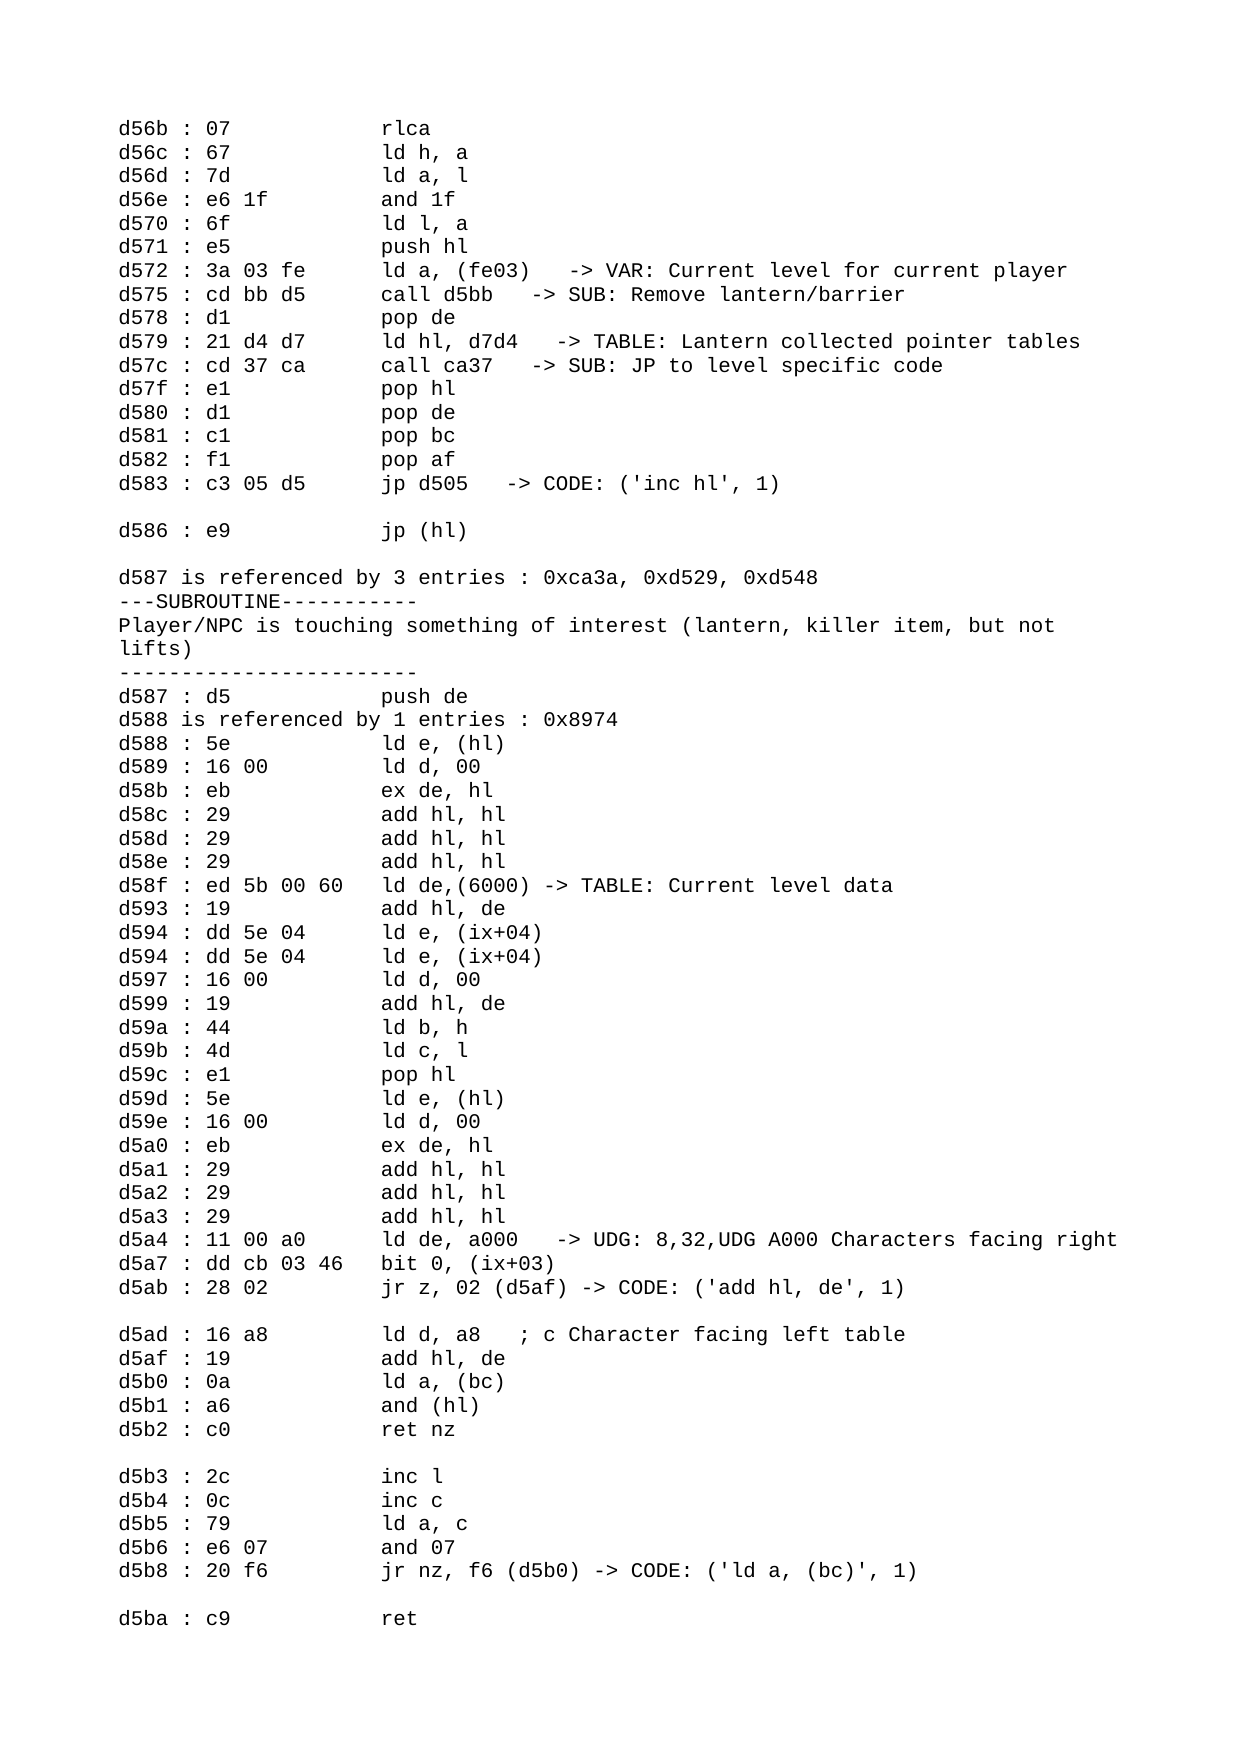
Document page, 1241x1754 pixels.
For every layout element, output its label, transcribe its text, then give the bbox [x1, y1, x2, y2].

text d5b0 : 0a ld a, (bc) [118, 1371, 1122, 1395]
text d587 is referenced by 3 entries : 0xca3a, 0xd529, 0xd548 [118, 567, 1122, 591]
text d5ab : 28 02 jr z, 02 (d5af) -> CODE: ('add hl, de', 1) [118, 1277, 1122, 1300]
text Player/NPC is touching something of interest (lantern, killer item, but not lifts) [118, 615, 1122, 662]
text d59a : 44 ld b, h [118, 1017, 1122, 1040]
text d5b3 : 2c inc l [118, 1466, 1122, 1489]
text d5a7 : dd cb 03 46 bit 0, (ix+03) [118, 1253, 1122, 1277]
text d588 : 5e ld e, (hl) [118, 733, 1122, 757]
text d5b4 : 0c inc c [118, 1489, 1122, 1513]
text d572 : 3a 03 fe ld a, (fe03) -> VAR: Current level for current player [118, 260, 1122, 284]
text d583 : c3 05 d5 jp d505 -> CODE: ('inc hl', 1) [118, 473, 1122, 496]
text d5b1 : a6 and (hl) [118, 1395, 1122, 1419]
text d580 : d1 pop de [118, 402, 1122, 426]
text d59d : 5e ld e, (hl) [118, 1088, 1122, 1111]
text d582 : f1 pop af [118, 449, 1122, 473]
text d5a1 : 29 add hl, hl [118, 1158, 1122, 1182]
text d571 : e5 push hl [118, 236, 1122, 260]
text d56b : 07 rlca [118, 118, 1122, 142]
text d57c : cd 37 ca call ca37 -> SUB: JP to level specific code [118, 354, 1122, 378]
text d589 : 16 00 ld d, 00 [118, 757, 1122, 780]
text d58e : 29 add hl, hl [118, 851, 1122, 875]
text d578 : d1 pop de [118, 307, 1122, 331]
text ------------------------ [118, 662, 1122, 686]
text d5ad : 16 a8 ld d, a8 ; c Character facing left table [118, 1324, 1122, 1348]
text d581 : c1 pop bc [118, 426, 1122, 449]
text d58d : 29 add hl, hl [118, 827, 1122, 851]
text d59e : 16 00 ld d, 00 [118, 1111, 1122, 1135]
text ---SUBROUTINE----------- [118, 591, 1122, 615]
text d58c : 29 add hl, hl [118, 804, 1122, 827]
text d597 : 16 00 ld d, 00 [118, 969, 1122, 993]
text d594 : dd 5e 04 ld e, (ix+04) [118, 922, 1122, 946]
text d588 is referenced by 1 entries : 0x8974 [118, 709, 1122, 733]
text d594 : dd 5e 04 ld e, (ix+04) [118, 946, 1122, 969]
text d593 : 19 add hl, de [118, 898, 1122, 922]
text d5ba : c9 ret [118, 1608, 1122, 1631]
text d579 : 21 d4 d7 ld hl, d7d4 -> TABLE: Lantern collected pointer tables [118, 331, 1122, 354]
text d5b5 : 79 ld a, c [118, 1513, 1122, 1537]
text d58f : ed 5b 00 60 ld de,(6000) -> TABLE: Current level data [118, 875, 1122, 898]
text d56e : e6 1f and 1f [118, 189, 1122, 213]
text d586 : e9 jp (hl) [118, 520, 1122, 544]
text d58b : eb ex de, hl [118, 780, 1122, 804]
text d570 : 6f ld l, a [118, 213, 1122, 236]
text d5b8 : 20 f6 jr nz, f6 (d5b0) -> CODE: ('ld a, (bc)', 1) [118, 1561, 1122, 1584]
text d59c : e1 pop hl [118, 1064, 1122, 1088]
text d56d : 7d ld a, l [118, 165, 1122, 189]
text d5af : 19 add hl, de [118, 1348, 1122, 1371]
text d5a0 : eb ex de, hl [118, 1135, 1122, 1158]
text d56c : 67 ld h, a [118, 142, 1122, 165]
text d5a2 : 29 add hl, hl [118, 1182, 1122, 1206]
text d5a3 : 29 add hl, hl [118, 1206, 1122, 1229]
text d587 : d5 push de [118, 686, 1122, 709]
text d5a4 : 11 00 a0 ld de, a000 -> UDG: 8,32,UDG A000 Characters facing right [118, 1229, 1122, 1253]
text d57f : e1 pop hl [118, 378, 1122, 402]
text d59b : 4d ld c, l [118, 1040, 1122, 1064]
text d599 : 19 add hl, de [118, 993, 1122, 1017]
text d5b2 : c0 ret nz [118, 1419, 1122, 1442]
text d5b6 : e6 07 and 07 [118, 1537, 1122, 1561]
text d575 : cd bb d5 call d5bb -> SUB: Remove lantern/barrier [118, 284, 1122, 307]
